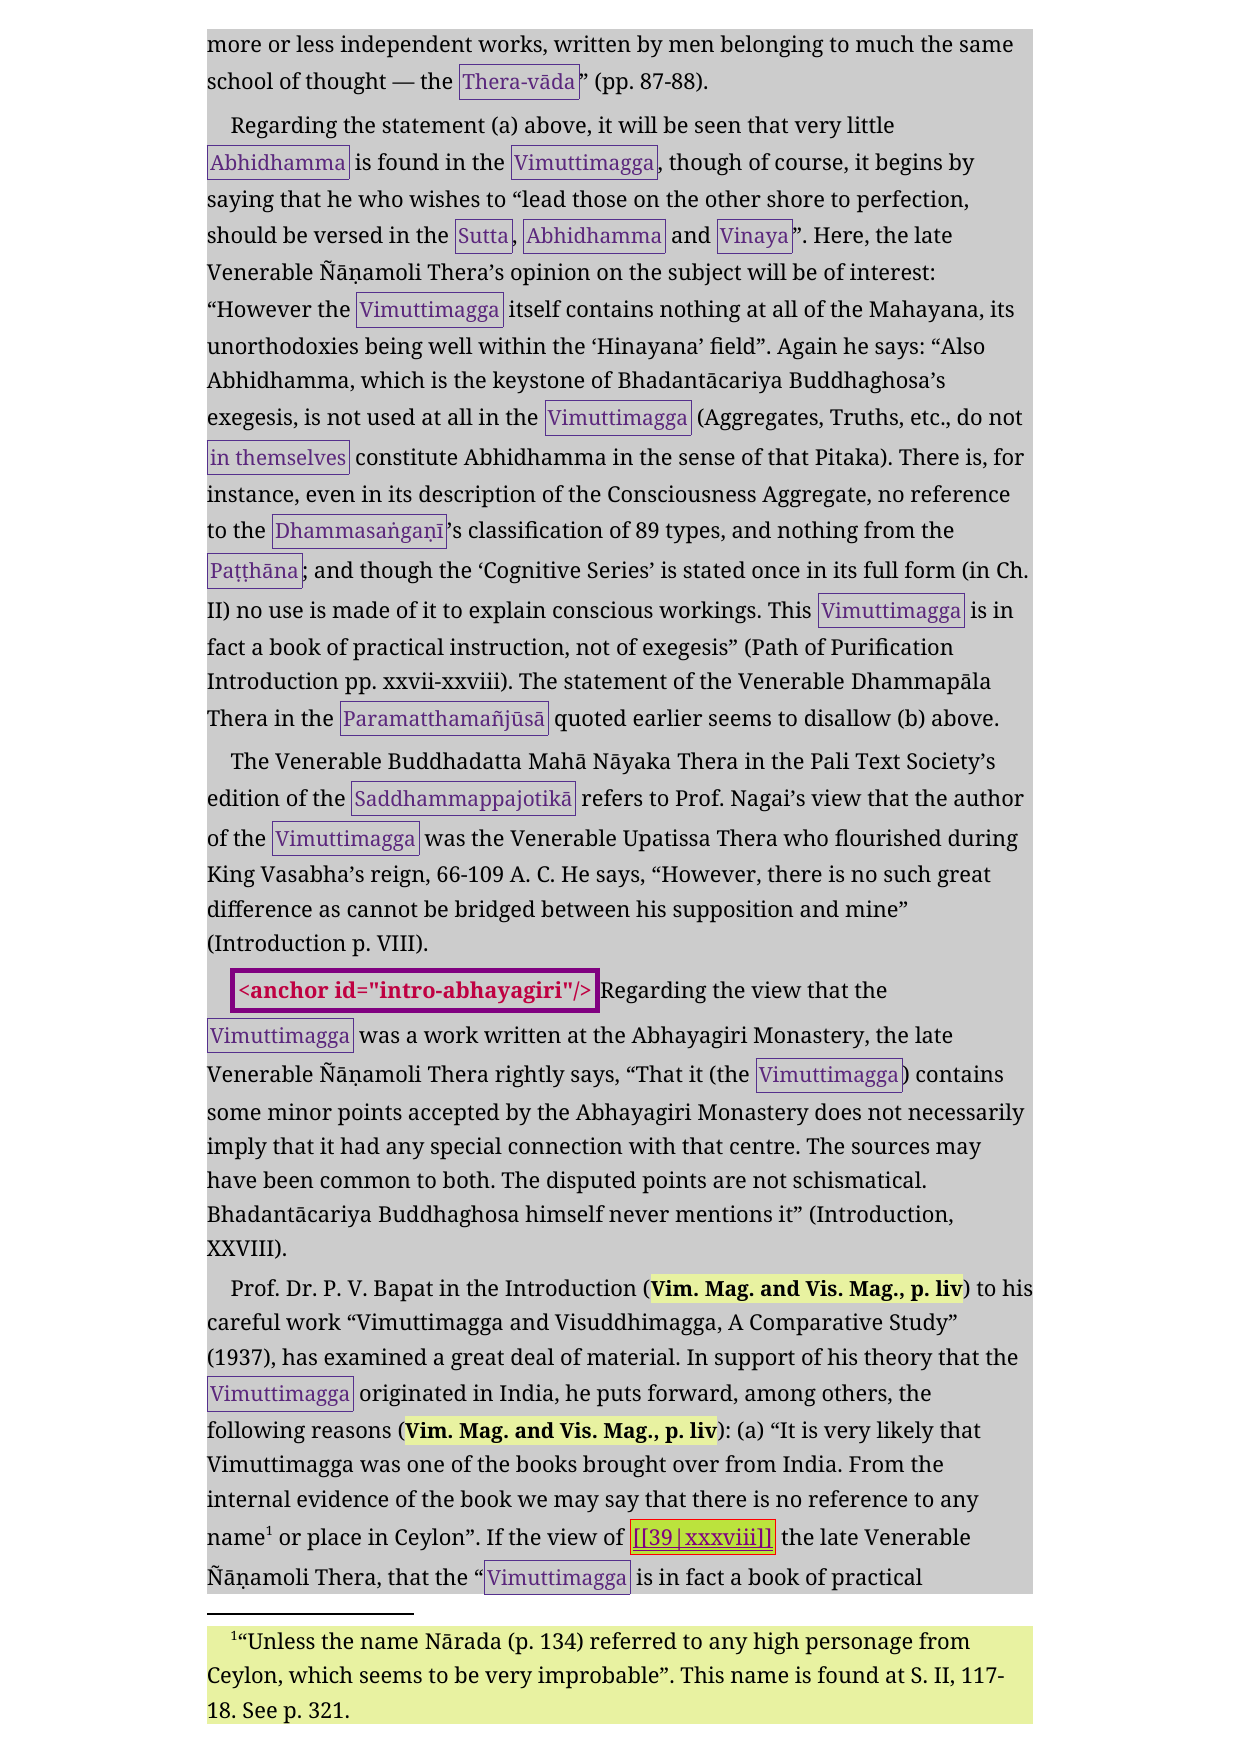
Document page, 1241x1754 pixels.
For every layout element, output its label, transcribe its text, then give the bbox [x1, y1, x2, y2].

text Regarding the statement (a) above, it will be seen that very little Abhidhamma is found in the Vimuttimagga, though of course, it begins by saying that he who wishes to “lead those on the other shore to perfection, should be versed in the Sutta, Abhidhamma and Vinaya”. Here, the late Venerable Ñāṇamoli Thera’s opinion on the subject will be of interest: “However the Vimuttimagga itself contains nothing at all of the Mahayana, its unorthodoxies being well within the ‘Hinayana’ field”. Again he says: “Also Abhidhamma, which is the keystone of Bhadantācariya Buddhaghosa’s exegesis, is not used at all in the Vimuttimagga (Aggregates, Truths, etc., do not in themselves constitute Abhidhamma in the sense of that Pitaka). There is, for instance, even in its description of the Consciousness Aggregate, no reference to the Dhammasaṅgaṇī’s classification of 89 types, and nothing from the Paṭṭhāna; and though the ‘Cognitive Series’ is stated once in its full form (in Ch. II) no use is made of it to explain conscious workings. This Vimuttimagga is in fact a book of practical instruction, not of exegesis” (Path of Purification Introduction pp. xxvii-xxviii). The statement of the Venerable Dhammapāla Thera in the Paramatthamañjūsā quoted earlier seems to disallow (b) above. [207, 110, 1033, 735]
text The Venerable Buddhadatta Mahā Nāyaka Thera in the Pali Text Society’s edition of the Saddhammappajotikā refers to Prof. Nagai’s view that the author of the Vimuttimagga was the Venerable Upatissa Thera who flourished during King Vasabha’s reign, 66-109 A. C. He says, “However, there is no such great difference as cannot be bridged between his supposition and mine” (Introduction p. VIII). [207, 746, 1033, 958]
text more or less independent works, written by men belonging to much the same school of thought — the Thera-vāda” (pp. 87-88). [207, 29, 1033, 99]
text “Unless the name Nārada (p. 134) referred to any high personage from Ceylon, which seems to be very improbable”. This name is found at S. II, 117-18. See p. 321. [207, 1626, 1033, 1724]
text Prof. Dr. P. V. Bapat in the Introduction (Vim. Mag. and Vis. Mag., p. liv) to his careful work “Vimuttimagga and Visuddhimagga, A Comparative Study” (1937), has examined a great deal of material. In support of his theory that the Vimuttimagga originated in India, he puts forward, among others, the following reasons (Vim. Mag. and Vis. Mag., p. liv): (a) “It is very likely that Vimuttimagga was one of the books brought over from India. From the internal evidence of the book we may say that there is no reference to any name or place in Ceylon”. If the view of [[39|xxxviii]] the late Venerable Ñāṇamoli Thera, that the “Vimuttimagga is in fact a book of practical [207, 1273, 1033, 1594]
text <anchor id="intro-abhayagiri"/>Regarding the view that the Vimuttimagga was a work written at the Abhayagiri Monastery, the late Venerable Ñāṇamoli Thera rightly says, “That it (the Vimuttimagga) contains some minor points accepted by the Abhayagiri Monastery does not necessarily imply that it had any special connection with that centre. The sources may have been common to both. The disputed points are not schismatical. Bhadantācariya Buddhaghosa himself never mentions it” (Introduction, XXVIII). [207, 968, 1033, 1263]
